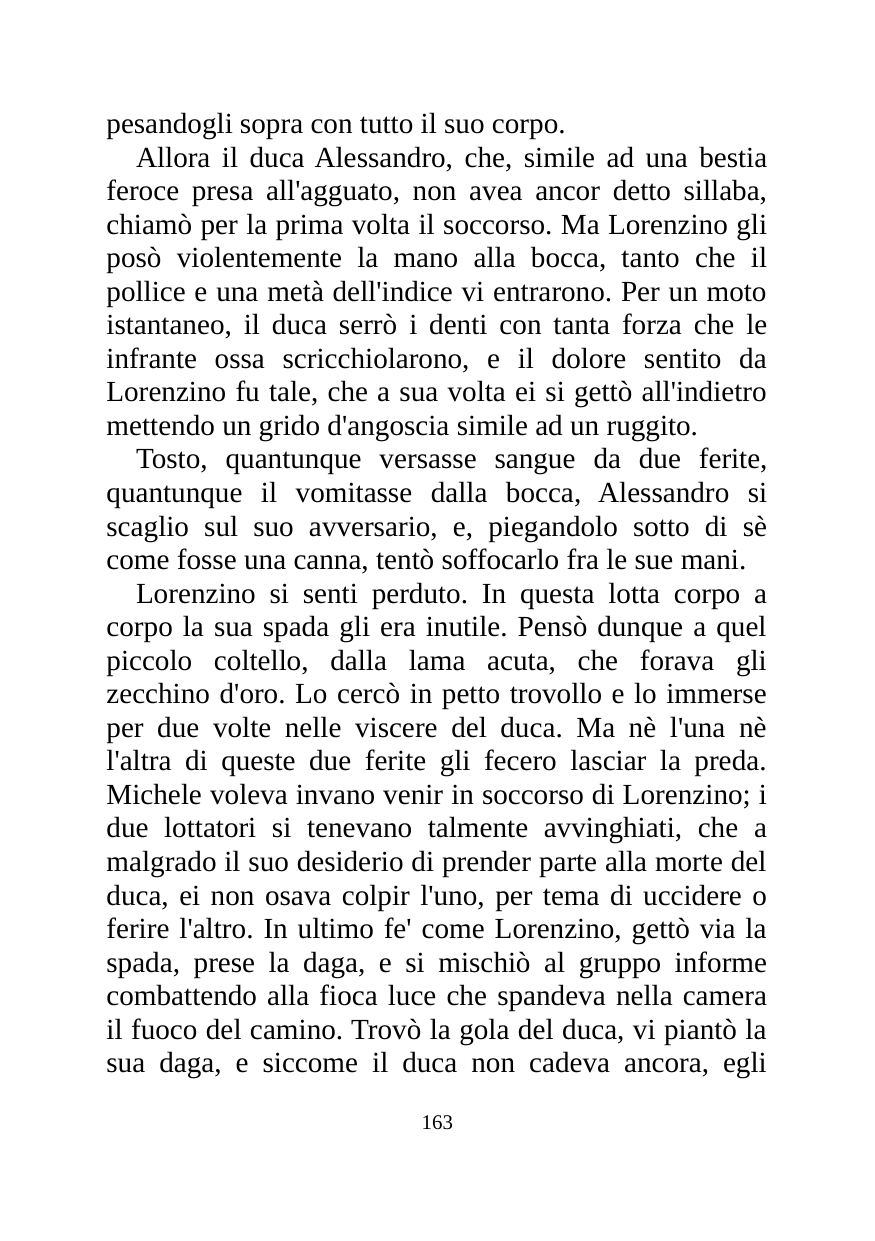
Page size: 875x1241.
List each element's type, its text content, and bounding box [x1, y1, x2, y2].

text pesandogli sopra con tutto il suo corpo. [106, 106, 768, 140]
text Lorenzino si senti perduto. In questa lotta corpo a corpo la sua spada gli era inutile. Pensò dunque a quel piccolo coltello, dalla lama acuta, che forava gli zecchino d'oro. Lo cercò in petto trovollo e lo immerse per due volte nelle viscere del duca. Ma nè l'una nè l'altra di queste due ferite gli fecero lasciar la preda. Michele voleva invano venir in soccorso di Lorenzino; i due lottatori si tenevano talmente avvinghiati, che a malgrado il suo desiderio di prender parte alla morte del duca, ei non osava colpir l'uno, per tema di uccidere o ferire l'altro. In ultimo fe' come Lorenzino, gettò via la spada, prese la daga, e si mischiò al gruppo informe combattendo alla fioca luce che spandeva nella camera il fuoco del camino. Trovò la gola del duca, vi piantò la sua daga, e siccome il duca non cadeva ancora, egli [106, 576, 768, 1079]
text Tosto, quantunque versasse sangue da due ferite, quantunque il vomitasse dalla bocca, Alessandro si scaglio sul suo avversario, e, piegandolo sotto di sè come fosse una canna, tentò soffocarlo fra le sue mani. [106, 442, 768, 576]
text Allora il duca Alessandro, che, simile ad una bestia feroce presa all'agguato, non avea ancor detto sillaba, chiamò per la prima volta il soccorso. Ma Lorenzino gli posò violentemente la mano alla bocca, tanto che il pollice e una metà dell'indice vi entrarono. Per un moto istantaneo, il duca serrò i denti con tanta forza che le infrante ossa scricchiolarono, e il dolore sentito da Lorenzino fu tale, che a sua volta ei si gettò all'indietro mettendo un grido d'angoscia simile ad un ruggito. [106, 140, 768, 442]
